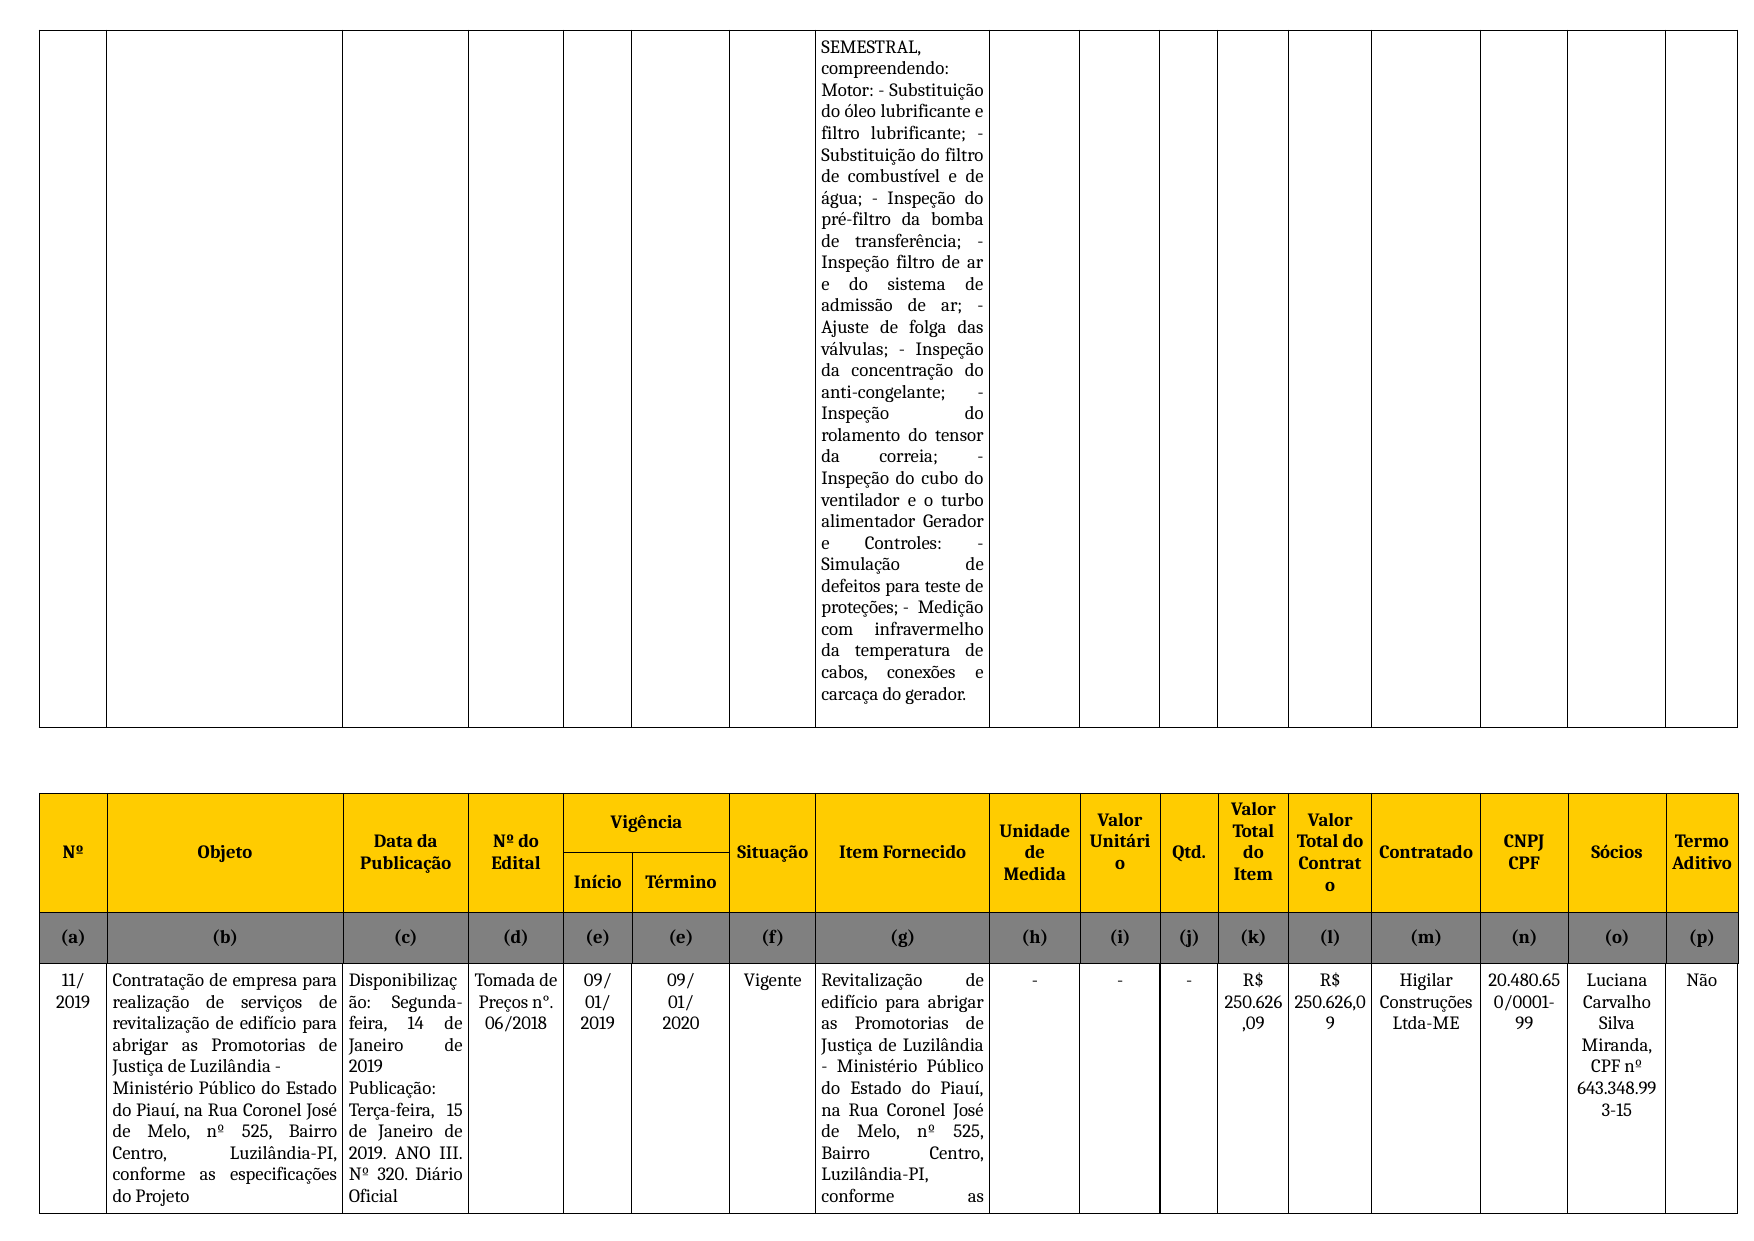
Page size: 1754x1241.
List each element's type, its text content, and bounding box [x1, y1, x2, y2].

table_cell Tomada de Preços n°. 06/2018 [469, 964, 563, 1213]
table_cell Disponibilização: Segunda-feira, 14 de Janeiro de 2019 Publicação: Terça-feira, 15 de Janeiro de 2019. ANO III. Nº 320. Diário Oficial [343, 964, 468, 1213]
table_cell SEMESTRAL, compreendendo: Motor: - Substituição do óleo lubrificante e filtro lubrificante; -Substituição do filtro de combustível e de água; - Inspeção do pré-filtro da bomba de transferência; - Inspeção filtro de ar e do sistema de admissão de ar; - Ajuste de folga das válvulas; - Inspeção da concentração do anti-congelante; - Inspeção do rolamento do tensor da correia; - Inspeção do cubo do ventilador e o turbo alimentador Gerador e Controles: - Simulação de defeitos para teste de proteções; - Medição com infravermelho da temperatura de cabos, conexões e carcaça do gerador. [816, 31, 989, 727]
table_cell R$ 250.626,09 [1218, 964, 1288, 1213]
table_header Qtd. [1161, 794, 1218, 912]
table_cell [1218, 31, 1288, 727]
table_cell Vigente [730, 964, 815, 1213]
table_header Valor Total do Contrato [1289, 794, 1371, 912]
table_cell [1160, 31, 1217, 727]
table_cell Término [633, 853, 729, 912]
table_header Termo Aditivo [1667, 794, 1738, 912]
table_cell (l) [1289, 913, 1371, 963]
table_cell [632, 31, 729, 727]
table_header Data da Publicação [344, 794, 468, 912]
table_cell Luciana Carvalho Silva Miranda, CPF nº 643.348.993-15 [1568, 964, 1665, 1213]
table_cell Revitalização de edifício para abrigar as Promotorias de Justiça de Luzilândia - Ministério Público do Estado do Piauí, na Rua Coronel José de Melo, nº 525, Bairro Centro, Luzilândia-PI, conforme as [816, 964, 989, 1213]
table_header Nº do Edital [469, 794, 563, 912]
table_cell R$ 250.626,09 [1289, 964, 1371, 1213]
table_cell Não [1666, 964, 1737, 1213]
table_cell (c) [344, 913, 468, 963]
table_cell Higilar Construções Ltda-ME [1372, 964, 1480, 1213]
table_cell - [1161, 964, 1217, 1213]
table_header Sócios [1569, 794, 1666, 912]
table_cell (p) [1667, 913, 1738, 963]
table_cell (j) [1161, 913, 1218, 963]
table_cell (a) [40, 913, 107, 963]
table_cell [990, 31, 1079, 727]
table_cell (m) [1372, 913, 1480, 963]
table_cell [469, 31, 563, 727]
table_cell [1080, 31, 1159, 727]
table_header Contratado [1372, 794, 1480, 912]
table_cell [730, 31, 815, 727]
table_header Item Fornecido [816, 794, 989, 912]
table_header Situação [730, 794, 815, 912]
table_cell (e) [633, 913, 729, 963]
table_cell - [990, 964, 1079, 1213]
table_cell [1666, 31, 1737, 727]
table_cell 20.480.650/0001-99 [1481, 964, 1567, 1213]
table_cell Início [564, 853, 632, 912]
table_cell [107, 31, 342, 727]
table_header Unidade de Medida [990, 794, 1080, 912]
table_header Valor Unitário [1081, 794, 1160, 912]
table_header Nº [40, 794, 107, 912]
table_cell 09/ 01/ 2019 [564, 964, 631, 1213]
table_header Objeto [108, 794, 343, 912]
table_cell - [1080, 964, 1159, 1213]
table_cell [564, 31, 631, 727]
table_cell (d) [469, 913, 563, 963]
table_cell [1481, 31, 1567, 727]
table_cell (h) [990, 913, 1080, 963]
table_cell (k) [1219, 913, 1288, 963]
table_cell 11/ 2019 [40, 964, 106, 1213]
table_cell (i) [1081, 913, 1160, 963]
table_cell (f) [730, 913, 815, 963]
table_cell (n) [1481, 913, 1568, 963]
table_header CNPJ CPF [1481, 794, 1568, 912]
table_cell (g) [816, 913, 989, 963]
table_header Vigência [564, 794, 729, 852]
table_cell [1372, 31, 1480, 727]
table_cell [40, 31, 106, 727]
table_header Valor Total do Item [1219, 794, 1288, 912]
table_cell (o) [1569, 913, 1666, 963]
table_cell (e) [564, 913, 632, 963]
table_cell [1289, 31, 1371, 727]
table_cell 09/ 01/ 2020 [632, 964, 729, 1213]
table_cell Contratação de empresa para realização de serviços de revitalização de edifício para abrigar as Promotorias de Justiça de Luzilândia - Ministério Público do Estado do Piauí, na Rua Coronel José de Melo, nº 525, Bairro Centro, Luzilândia-PI, conforme as especificações do Projeto [107, 964, 342, 1213]
table_cell [1568, 31, 1665, 727]
table_cell (b) [108, 913, 343, 963]
table_cell [343, 31, 468, 727]
